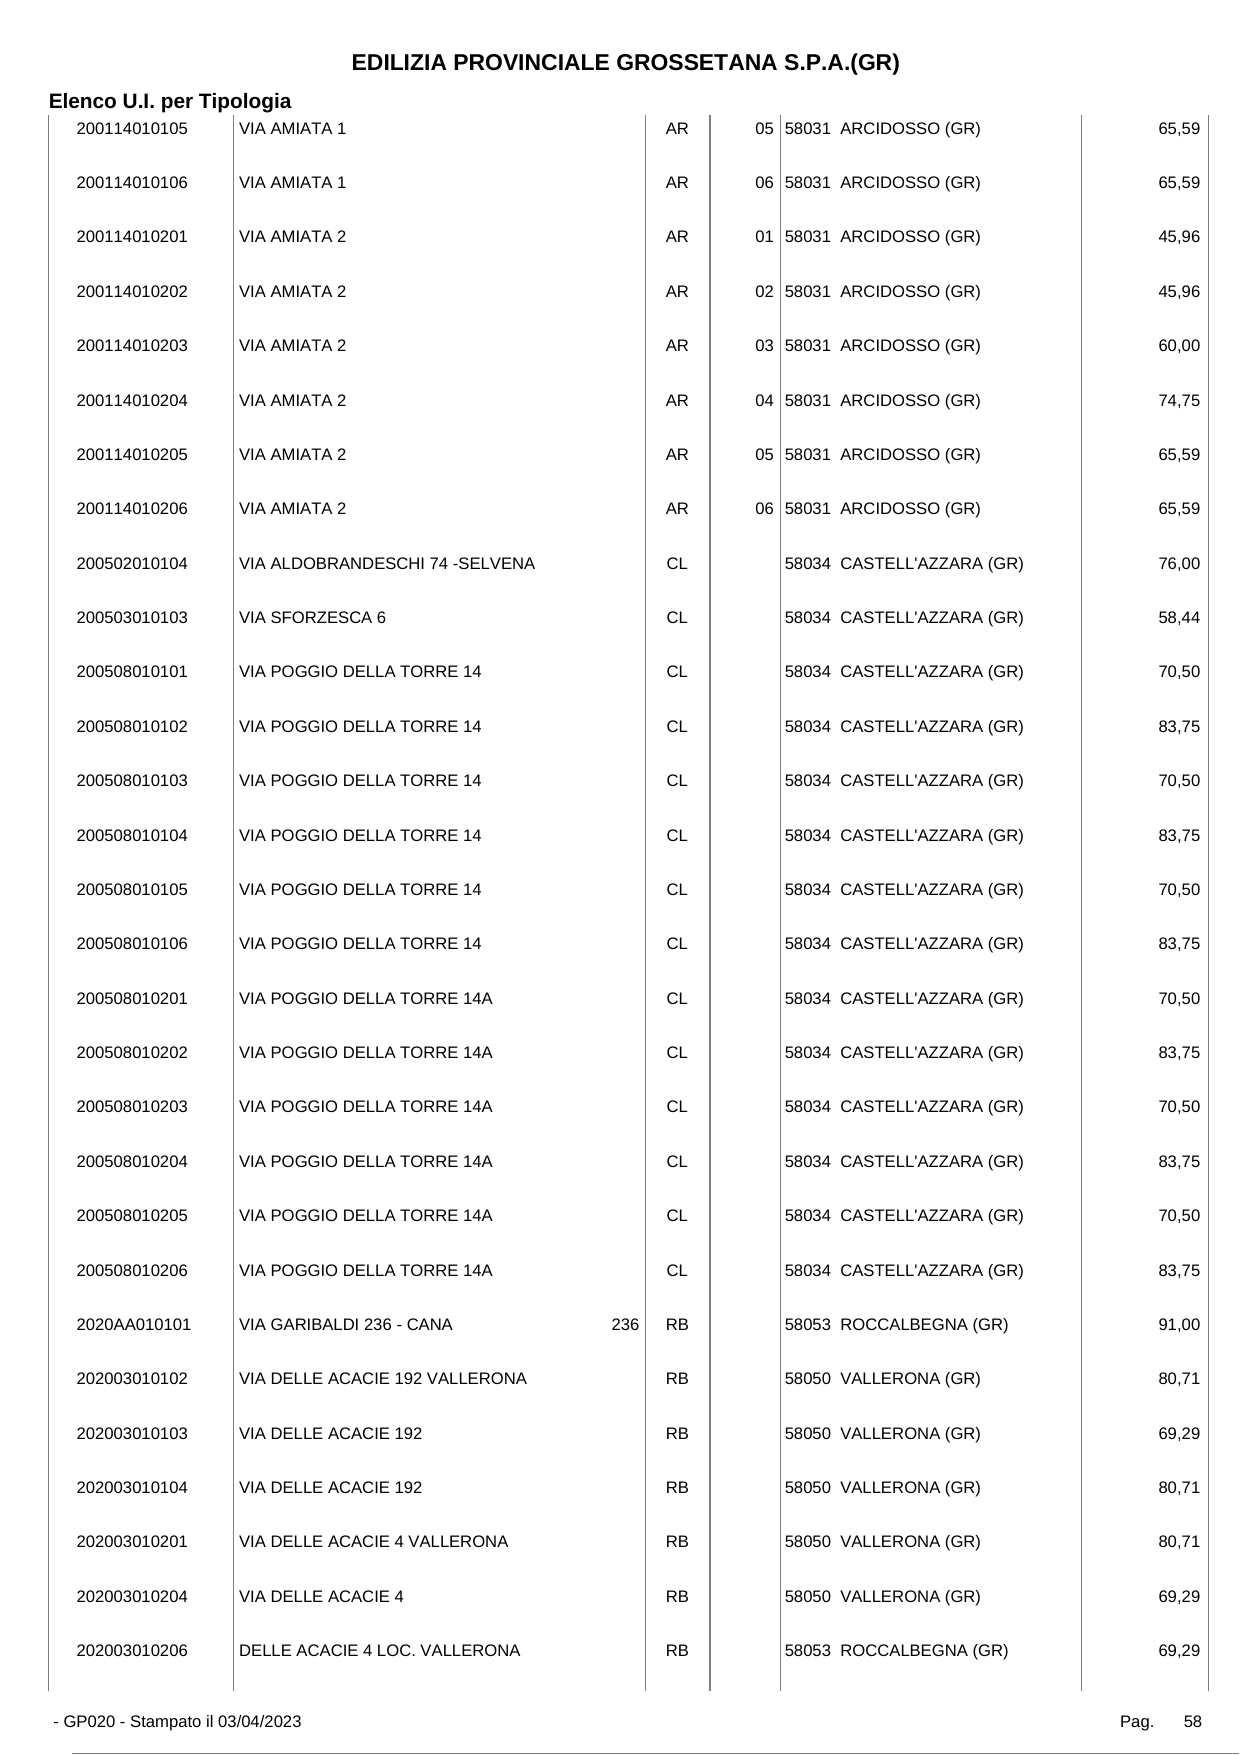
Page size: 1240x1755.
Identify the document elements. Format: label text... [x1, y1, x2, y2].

table_cell [589, 1365, 645, 1419]
table_cell 58031 ARCIDOSSO (GR) [781, 441, 1081, 495]
table_cell 200508010201 [49, 985, 233, 1039]
table_cell 58031 ARCIDOSSO (GR) [781, 332, 1081, 386]
table_cell VIA AMIATA 1 [234, 169, 588, 223]
table_cell [589, 876, 645, 930]
table_cell [711, 767, 780, 821]
table_cell [589, 604, 645, 658]
table_cell AR [646, 332, 709, 386]
table_cell 06 [711, 495, 780, 549]
table_cell 70,50 [1082, 1093, 1208, 1148]
table_cell AR [646, 495, 709, 549]
table_cell AR [646, 386, 709, 441]
table_cell VIA AMIATA 2 [234, 332, 588, 386]
table_cell 202003010204 [49, 1583, 233, 1637]
table_cell [589, 1583, 645, 1637]
table_cell 58031 ARCIDOSSO (GR) [781, 223, 1081, 278]
table_cell [589, 495, 645, 549]
table_cell CL [646, 658, 709, 713]
table_cell 58034 CASTELL'AZZARA (GR) [781, 1202, 1081, 1256]
table_cell RB [646, 1583, 709, 1637]
table_cell [589, 1474, 645, 1528]
table_cell [589, 550, 645, 604]
table_cell 58031 ARCIDOSSO (GR) [781, 278, 1081, 332]
table_cell 202003010104 [49, 1474, 233, 1528]
table_cell AR [646, 223, 709, 278]
table_cell VIA POGGIO DELLA TORRE 14 [234, 930, 588, 984]
table_cell CL [646, 604, 709, 658]
table_cell [711, 1420, 780, 1474]
table_cell 45,96 [1082, 278, 1208, 332]
table_cell [711, 1039, 780, 1093]
table_cell [589, 930, 645, 984]
table_cell 2020AA010101 [49, 1311, 233, 1365]
table_cell 58050 VALLERONA (GR) [781, 1528, 1081, 1583]
table_cell 83,75 [1082, 821, 1208, 876]
table_cell 58034 CASTELL'AZZARA (GR) [781, 1148, 1081, 1202]
table_cell 80,71 [1082, 1528, 1208, 1583]
table_cell 70,50 [1082, 985, 1208, 1039]
table_cell [711, 1093, 780, 1148]
table_cell 58034 CASTELL'AZZARA (GR) [781, 1093, 1081, 1148]
table_cell 202003010102 [49, 1365, 233, 1419]
table_cell CL [646, 876, 709, 930]
table_cell [589, 1039, 645, 1093]
table_cell 58034 CASTELL'AZZARA (GR) [781, 767, 1081, 821]
table_cell CL [646, 930, 709, 984]
table_cell 58034 CASTELL'AZZARA (GR) [781, 550, 1081, 604]
table_cell 58034 CASTELL'AZZARA (GR) [781, 658, 1081, 713]
table_cell 202003010206 [49, 1637, 233, 1691]
table_cell 200508010202 [49, 1039, 233, 1093]
table_cell AR [646, 278, 709, 332]
table_cell 58053 ROCCALBEGNA (GR) [781, 1637, 1081, 1691]
table_cell 58034 CASTELL'AZZARA (GR) [781, 1256, 1081, 1311]
table_cell [711, 1365, 780, 1419]
table_cell 200502010104 [49, 550, 233, 604]
table_cell 200508010102 [49, 713, 233, 767]
table_cell 83,75 [1082, 930, 1208, 984]
table_cell 04 [711, 386, 780, 441]
table_cell 69,29 [1082, 1420, 1208, 1474]
table_cell [711, 1474, 780, 1528]
table_cell 58034 CASTELL'AZZARA (GR) [781, 930, 1081, 984]
table_cell [589, 386, 645, 441]
table_cell VIA AMIATA 2 [234, 495, 588, 549]
table_cell 200114010201 [49, 223, 233, 278]
table_cell [589, 1637, 645, 1691]
table_cell [711, 550, 780, 604]
table_cell VIA AMIATA 1 [234, 115, 588, 169]
table_cell 200503010103 [49, 604, 233, 658]
table_cell 200114010204 [49, 386, 233, 441]
table_cell VIA POGGIO DELLA TORRE 14A [234, 985, 588, 1039]
table_cell 70,50 [1082, 876, 1208, 930]
table_cell VIA SFORZESCA 6 [234, 604, 588, 658]
table_cell VIA POGGIO DELLA TORRE 14A [234, 1148, 588, 1202]
table_cell [711, 985, 780, 1039]
table_cell RB [646, 1420, 709, 1474]
table_cell 83,75 [1082, 1148, 1208, 1202]
table_cell RB [646, 1365, 709, 1419]
table_cell 58034 CASTELL'AZZARA (GR) [781, 1039, 1081, 1093]
table_cell 200508010203 [49, 1093, 233, 1148]
table_cell 200508010103 [49, 767, 233, 821]
table_cell [589, 767, 645, 821]
table_cell 01 [711, 223, 780, 278]
table_cell 58031 ARCIDOSSO (GR) [781, 169, 1081, 223]
table_cell 03 [711, 332, 780, 386]
table_cell 58050 VALLERONA (GR) [781, 1583, 1081, 1637]
table_cell [711, 1148, 780, 1202]
table_cell VIA AMIATA 2 [234, 223, 588, 278]
table_cell 58031 ARCIDOSSO (GR) [781, 495, 1081, 549]
table_cell [711, 1637, 780, 1691]
table_cell 200508010105 [49, 876, 233, 930]
table_cell 05 [711, 115, 780, 169]
table_cell 91,00 [1082, 1311, 1208, 1365]
table_cell CL [646, 1039, 709, 1093]
table_cell 65,59 [1082, 441, 1208, 495]
table_cell CL [646, 1148, 709, 1202]
table_cell 05 [711, 441, 780, 495]
table_cell DELLE ACACIE 4 LOC. VALLERONA [234, 1637, 588, 1691]
table_cell 200114010203 [49, 332, 233, 386]
table_cell RB [646, 1528, 709, 1583]
table_cell VIA POGGIO DELLA TORRE 14A [234, 1256, 588, 1311]
table_cell [589, 1148, 645, 1202]
table_cell [711, 930, 780, 984]
table_cell 200508010206 [49, 1256, 233, 1311]
table_cell 58053 ROCCALBEGNA (GR) [781, 1311, 1081, 1365]
table_cell 58034 CASTELL'AZZARA (GR) [781, 985, 1081, 1039]
table_cell VIA DELLE ACACIE 4 VALLERONA [234, 1528, 588, 1583]
table_cell 80,71 [1082, 1474, 1208, 1528]
table_cell CL [646, 767, 709, 821]
table_cell 60,00 [1082, 332, 1208, 386]
table_cell [589, 1202, 645, 1256]
table_cell [711, 713, 780, 767]
table_cell CL [646, 1093, 709, 1148]
table_cell [589, 115, 645, 169]
table_cell [589, 441, 645, 495]
table_cell VIA AMIATA 2 [234, 441, 588, 495]
table_cell [589, 1528, 645, 1583]
table_cell 58034 CASTELL'AZZARA (GR) [781, 713, 1081, 767]
table_cell 65,59 [1082, 495, 1208, 549]
table_cell [589, 332, 645, 386]
table_cell 06 [711, 169, 780, 223]
table_cell 200114010106 [49, 169, 233, 223]
table_cell VIA POGGIO DELLA TORRE 14 [234, 767, 588, 821]
table_cell 202003010103 [49, 1420, 233, 1474]
table_cell RB [646, 1311, 709, 1365]
table_cell CL [646, 985, 709, 1039]
table_cell 200114010105 [49, 115, 233, 169]
table_cell VIA POGGIO DELLA TORRE 14A [234, 1202, 588, 1256]
table_cell 58034 CASTELL'AZZARA (GR) [781, 876, 1081, 930]
table_cell 74,75 [1082, 386, 1208, 441]
table_cell VIA POGGIO DELLA TORRE 14A [234, 1093, 588, 1148]
table_cell VIA DELLE ACACIE 192 [234, 1420, 588, 1474]
table_cell [711, 1528, 780, 1583]
table_cell 70,50 [1082, 658, 1208, 713]
table_cell [589, 658, 645, 713]
table_cell CL [646, 550, 709, 604]
table_cell AR [646, 115, 709, 169]
table_cell VIA GARIBALDI 236 - CANA [234, 1311, 588, 1365]
table_cell 76,00 [1082, 550, 1208, 604]
table_cell 83,75 [1082, 713, 1208, 767]
table_cell 200114010202 [49, 278, 233, 332]
table_cell 70,50 [1082, 1202, 1208, 1256]
table_cell CL [646, 1202, 709, 1256]
table_cell VIA AMIATA 2 [234, 278, 588, 332]
table_cell RB [646, 1637, 709, 1691]
table_cell [711, 821, 780, 876]
table_cell 200508010101 [49, 658, 233, 713]
table_cell [589, 1420, 645, 1474]
table_cell 200114010205 [49, 441, 233, 495]
table_cell 58034 CASTELL'AZZARA (GR) [781, 604, 1081, 658]
table_cell 200114010206 [49, 495, 233, 549]
table_cell VIA AMIATA 2 [234, 386, 588, 441]
table_cell 65,59 [1082, 169, 1208, 223]
table_cell 200508010204 [49, 1148, 233, 1202]
table_cell [711, 658, 780, 713]
table_cell VIA ALDOBRANDESCHI 74 -SELVENA [234, 550, 588, 604]
table_cell 70,50 [1082, 767, 1208, 821]
table_cell [589, 821, 645, 876]
table_cell 69,29 [1082, 1583, 1208, 1637]
table_cell [589, 1093, 645, 1148]
table_cell 65,59 [1082, 115, 1208, 169]
table_cell VIA DELLE ACACIE 192 [234, 1474, 588, 1528]
table_cell CL [646, 821, 709, 876]
table_cell 58050 VALLERONA (GR) [781, 1474, 1081, 1528]
table_cell 200508010205 [49, 1202, 233, 1256]
table_cell [711, 604, 780, 658]
table_cell 58034 CASTELL'AZZARA (GR) [781, 821, 1081, 876]
table_cell [589, 278, 645, 332]
table_cell VIA DELLE ACACIE 192 VALLERONA [234, 1365, 588, 1419]
table_cell [589, 985, 645, 1039]
table_cell CL [646, 1256, 709, 1311]
table_cell 58031 ARCIDOSSO (GR) [781, 386, 1081, 441]
table_cell 202003010201 [49, 1528, 233, 1583]
table_cell [711, 1202, 780, 1256]
table_cell 200508010106 [49, 930, 233, 984]
table_cell VIA POGGIO DELLA TORRE 14A [234, 1039, 588, 1093]
table_cell 83,75 [1082, 1256, 1208, 1311]
table_cell [711, 1311, 780, 1365]
table_cell 45,96 [1082, 223, 1208, 278]
table_cell AR [646, 169, 709, 223]
table_cell VIA DELLE ACACIE 4 [234, 1583, 588, 1637]
table_cell 80,71 [1082, 1365, 1208, 1419]
table_cell 83,75 [1082, 1039, 1208, 1093]
table_cell VIA POGGIO DELLA TORRE 14 [234, 658, 588, 713]
table_cell 58050 VALLERONA (GR) [781, 1365, 1081, 1419]
table_cell CL [646, 713, 709, 767]
table_cell AR [646, 441, 709, 495]
table_cell VIA POGGIO DELLA TORRE 14 [234, 713, 588, 767]
table_cell [589, 1256, 645, 1311]
table_cell 58,44 [1082, 604, 1208, 658]
table_cell [589, 223, 645, 278]
table_cell 69,29 [1082, 1637, 1208, 1691]
table_cell 236 [589, 1311, 645, 1365]
table_cell [589, 169, 645, 223]
table_cell [711, 1583, 780, 1637]
table_cell 02 [711, 278, 780, 332]
table_cell VIA POGGIO DELLA TORRE 14 [234, 876, 588, 930]
table_cell VIA POGGIO DELLA TORRE 14 [234, 821, 588, 876]
table_cell 58031 ARCIDOSSO (GR) [781, 115, 1081, 169]
table_cell 58050 VALLERONA (GR) [781, 1420, 1081, 1474]
table_cell [711, 1256, 780, 1311]
table_cell [711, 876, 780, 930]
table_cell RB [646, 1474, 709, 1528]
table_cell [589, 713, 645, 767]
table_cell 200508010104 [49, 821, 233, 876]
